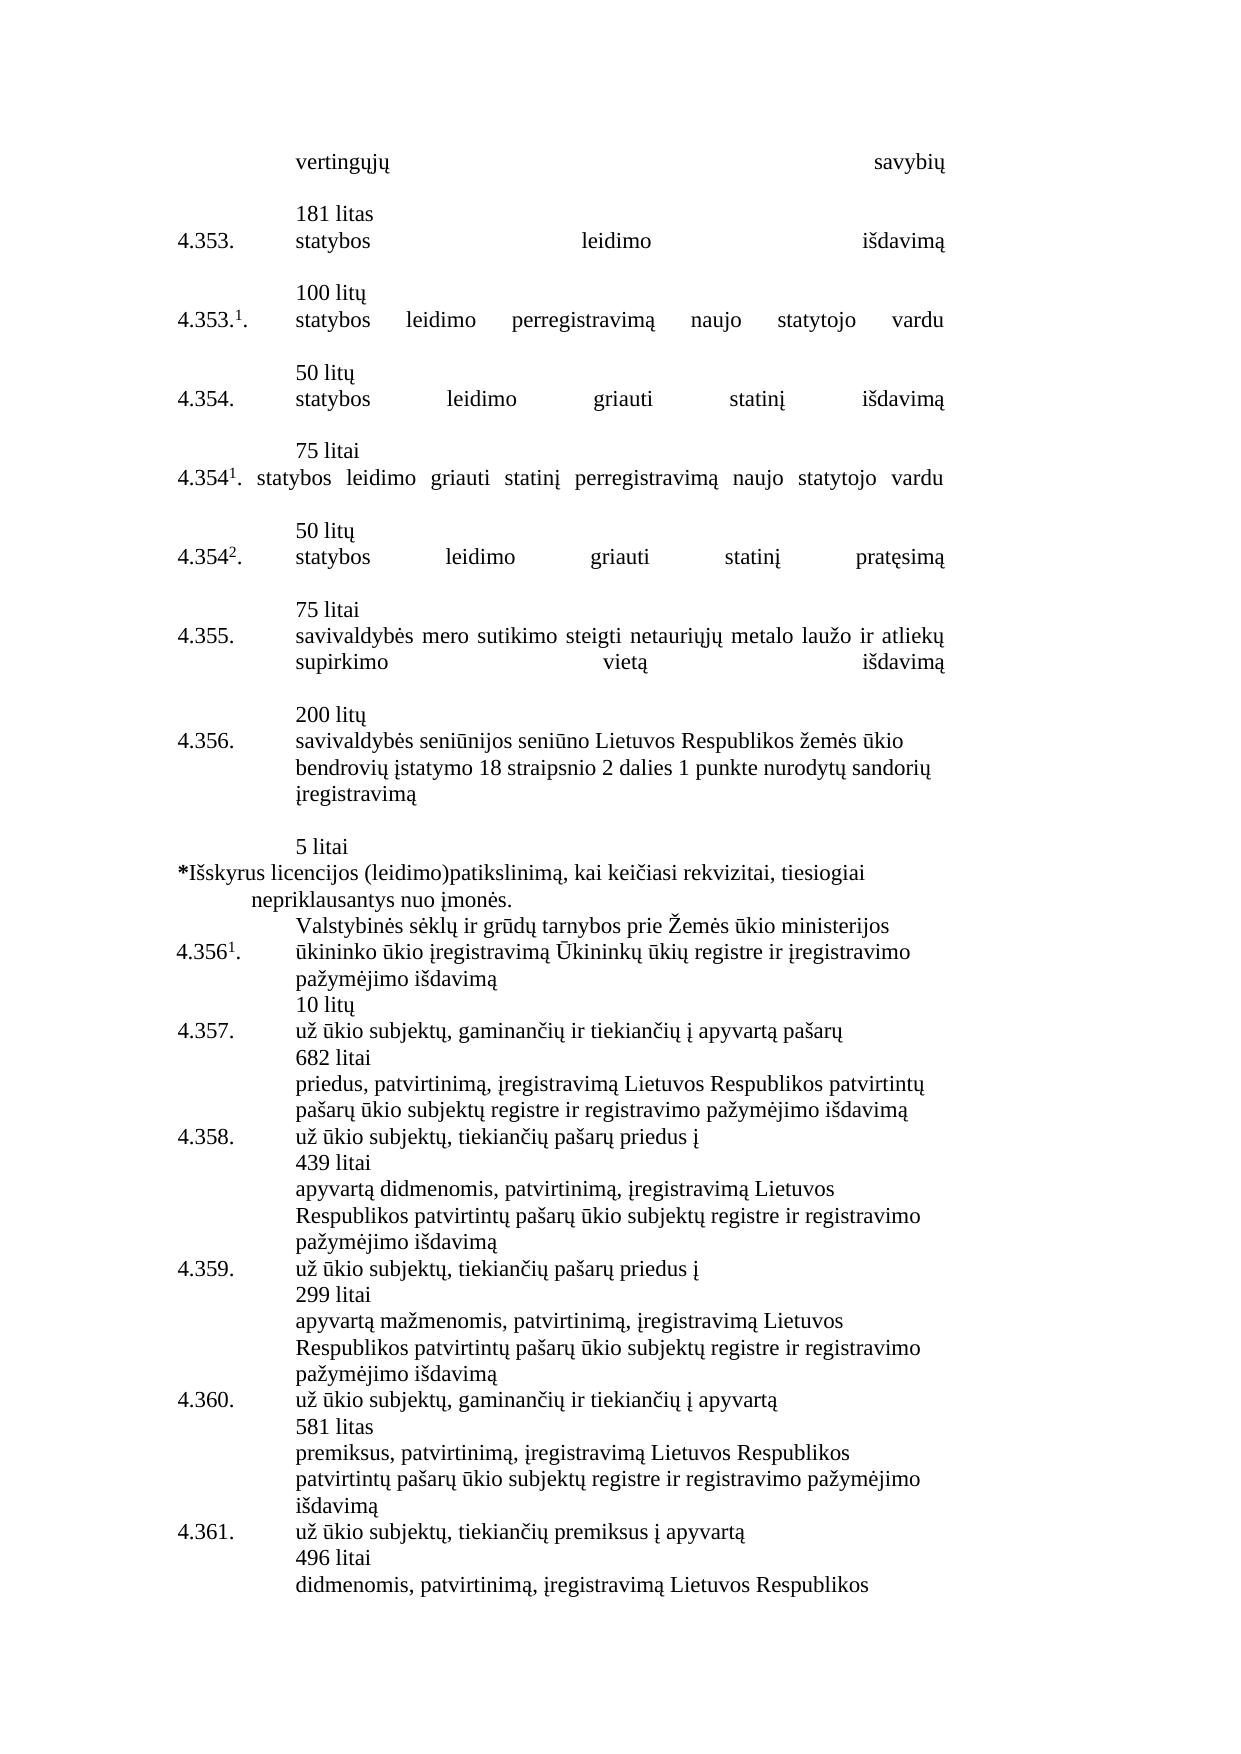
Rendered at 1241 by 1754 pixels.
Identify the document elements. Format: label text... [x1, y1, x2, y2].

text išdavimą [177, 1492, 945, 1518]
text pažymėjimo išdavimą 10 litų [176, 965, 945, 1017]
text 4.360. už ūkio subjektų, gaminančių ir tiekiančių į apyvartą 581 litas [177, 1386, 945, 1439]
text pažymėjimo išdavimą [252, 1360, 945, 1386]
text 4.358. už ūkio subjektų, tiekiančių pašarų priedus į 439 litai [177, 1123, 945, 1176]
text 4.356. savivaldybės seniūnijos seniūno Lietuvos Respublikos žemės ūkio bendrovių įstatymo 18 straipsnio 2 dalies 1 punkte nurodytų sandorių įregistravimą 5 litai [177, 727, 945, 859]
text 4.355. savivaldybės mero sutikimo steigti netauriųjų metalo laužo ir atliekų supirkimo vietą išdavimą 200 litų [177, 622, 945, 727]
text apyvartą mažmenomis, patvirtinimą, įregistravimą Lietuvos [252, 1307, 945, 1334]
text 4.354. statybos leidimo griauti statinį išdavimą 75 litai [177, 385, 945, 464]
text pažymėjimo išdavimą [252, 1228, 945, 1254]
text premiksus, patvirtinimą, įregistravimą Lietuvos Respublikos [177, 1439, 945, 1465]
text vertingųjų savybių 181 litas [295, 148, 945, 227]
text Respublikos patvirtintų pašarų ūkio subjektų registre ir registravimo [252, 1202, 945, 1228]
text 4.357. už ūkio subjektų, gaminančių ir tiekiančių į apyvartą pašarų 682 litai [177, 1017, 945, 1070]
text 4.359. už ūkio subjektų, tiekiančių pašarų priedus į 299 litai [177, 1254, 945, 1307]
text patvirtintų pašarų ūkio subjektų registre ir registravimo pažymėjimo [177, 1465, 945, 1492]
text Valstybinės sėklų ir grūdų tarnybos prie Žemės ūkio ministerijos [177, 912, 945, 938]
text *Išskyrus licencijos (leidimo)patikslinimą, kai keičiasi rekvizitai, tiesiogiai [177, 859, 1122, 886]
text apyvartą didmenomis, patvirtinimą, įregistravimą Lietuvos [252, 1176, 945, 1202]
text Respublikos patvirtintų pašarų ūkio subjektų registre ir registravimo [252, 1334, 945, 1360]
text 4.353. statybos leidimo išdavimą 100 litų [177, 227, 945, 306]
text 4.353.1. statybos leidimo perregistravimą naujo statytojo vardu 50 litų [177, 306, 945, 385]
text nepriklausantys nuo įmonės. [177, 886, 1122, 912]
text 4.3561. ūkininko ūkio įregistravimą Ūkininkų ūkių registre ir įregistravimo [176, 938, 945, 965]
text pašarų ūkio subjektų registre ir registravimo pažymėjimo išdavimą [252, 1096, 945, 1123]
text 4.3542. statybos leidimo griauti statinį pratęsimą 75 litai [177, 543, 945, 622]
text didmenomis, patvirtinimą, įregistravimą Lietuvos Respublikos [177, 1571, 945, 1597]
text 4.3541. statybos leidimo griauti statinį perregistravimą naujo statytojo vardu 50 litų [177, 464, 945, 543]
text priedus, patvirtinimą, įregistravimą Lietuvos Respublikos patvirtintų [252, 1070, 945, 1096]
text 4.361. už ūkio subjektų, tiekiančių premiksus į apyvartą 496 litai [177, 1518, 945, 1571]
